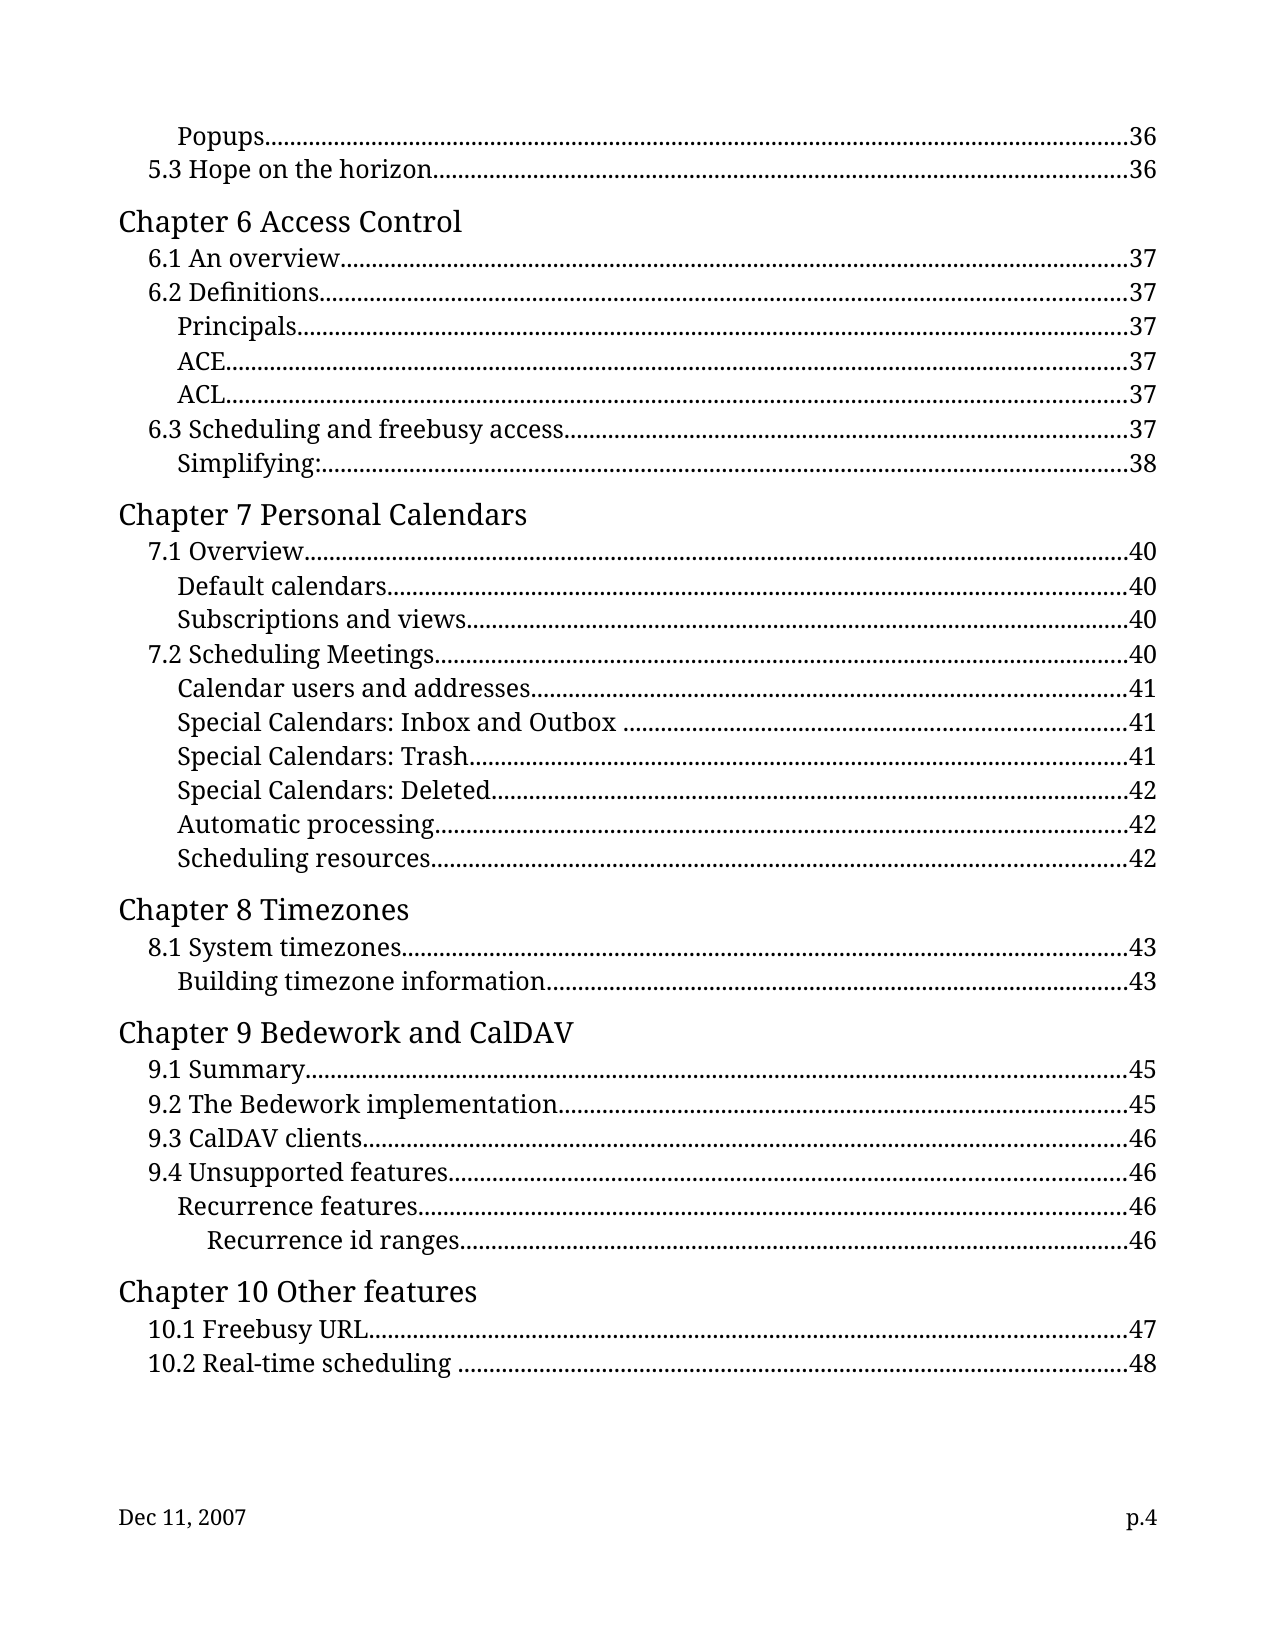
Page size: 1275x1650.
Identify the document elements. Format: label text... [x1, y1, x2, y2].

text Simplifying: 38 [177, 445, 1157, 479]
text Chapter 6 Access Control [118, 201, 1157, 241]
text Recurrence id ranges 46 [207, 1222, 1157, 1257]
text ACE 37 [177, 343, 1157, 377]
text Building timezone information. 43 [177, 963, 1157, 997]
text 7.1 Overview. 40 [148, 534, 1157, 568]
text 6.1 An overview 37 [148, 241, 1157, 275]
text Chapter 7 Personal Calendars [118, 494, 1157, 534]
text Subscriptions and views. 40 [177, 602, 1157, 636]
text 9.2 The Bedework implementation 45 [148, 1086, 1157, 1120]
text 6.3 Scheduling and freebusy access 37 [148, 411, 1157, 445]
text 10.2 Real-time scheduling 48 [148, 1345, 1157, 1379]
text Special Calendars: Trash 41 [177, 738, 1157, 772]
text Recurrence features 46 [177, 1188, 1157, 1222]
text Special Calendars: Deleted 42 [177, 772, 1157, 807]
text Automatic processing 42 [177, 807, 1157, 841]
text 9.3 CalDAV clients 46 [148, 1120, 1157, 1154]
text 7.2 Scheduling Meetings 40 [148, 636, 1157, 670]
text Default calendars 40 [177, 568, 1157, 602]
text Principals 37 [177, 309, 1157, 343]
text 5.3 Hope on the horizon 36 [148, 152, 1157, 186]
text Chapter 9 Bedework and CalDAV [118, 1012, 1157, 1052]
text ACL 37 [177, 377, 1157, 411]
text 8.1 System timezones 43 [148, 929, 1157, 963]
text Chapter 10 Other features [118, 1272, 1157, 1311]
text Popups 36 [177, 118, 1157, 152]
text Calendar users and addresses 41 [177, 670, 1157, 704]
text 6.2 Definitions 37 [148, 275, 1157, 309]
text Special Calendars: Inbox and Outbox 41 [177, 704, 1157, 738]
text Chapter 8 Timezones [118, 890, 1157, 929]
text Scheduling resources 42 [177, 841, 1157, 875]
text 10.1 Freebusy URL 47 [148, 1311, 1157, 1345]
text 9.1 Summary 45 [148, 1052, 1157, 1086]
text 9.4 Unsupported features 46 [148, 1154, 1157, 1188]
